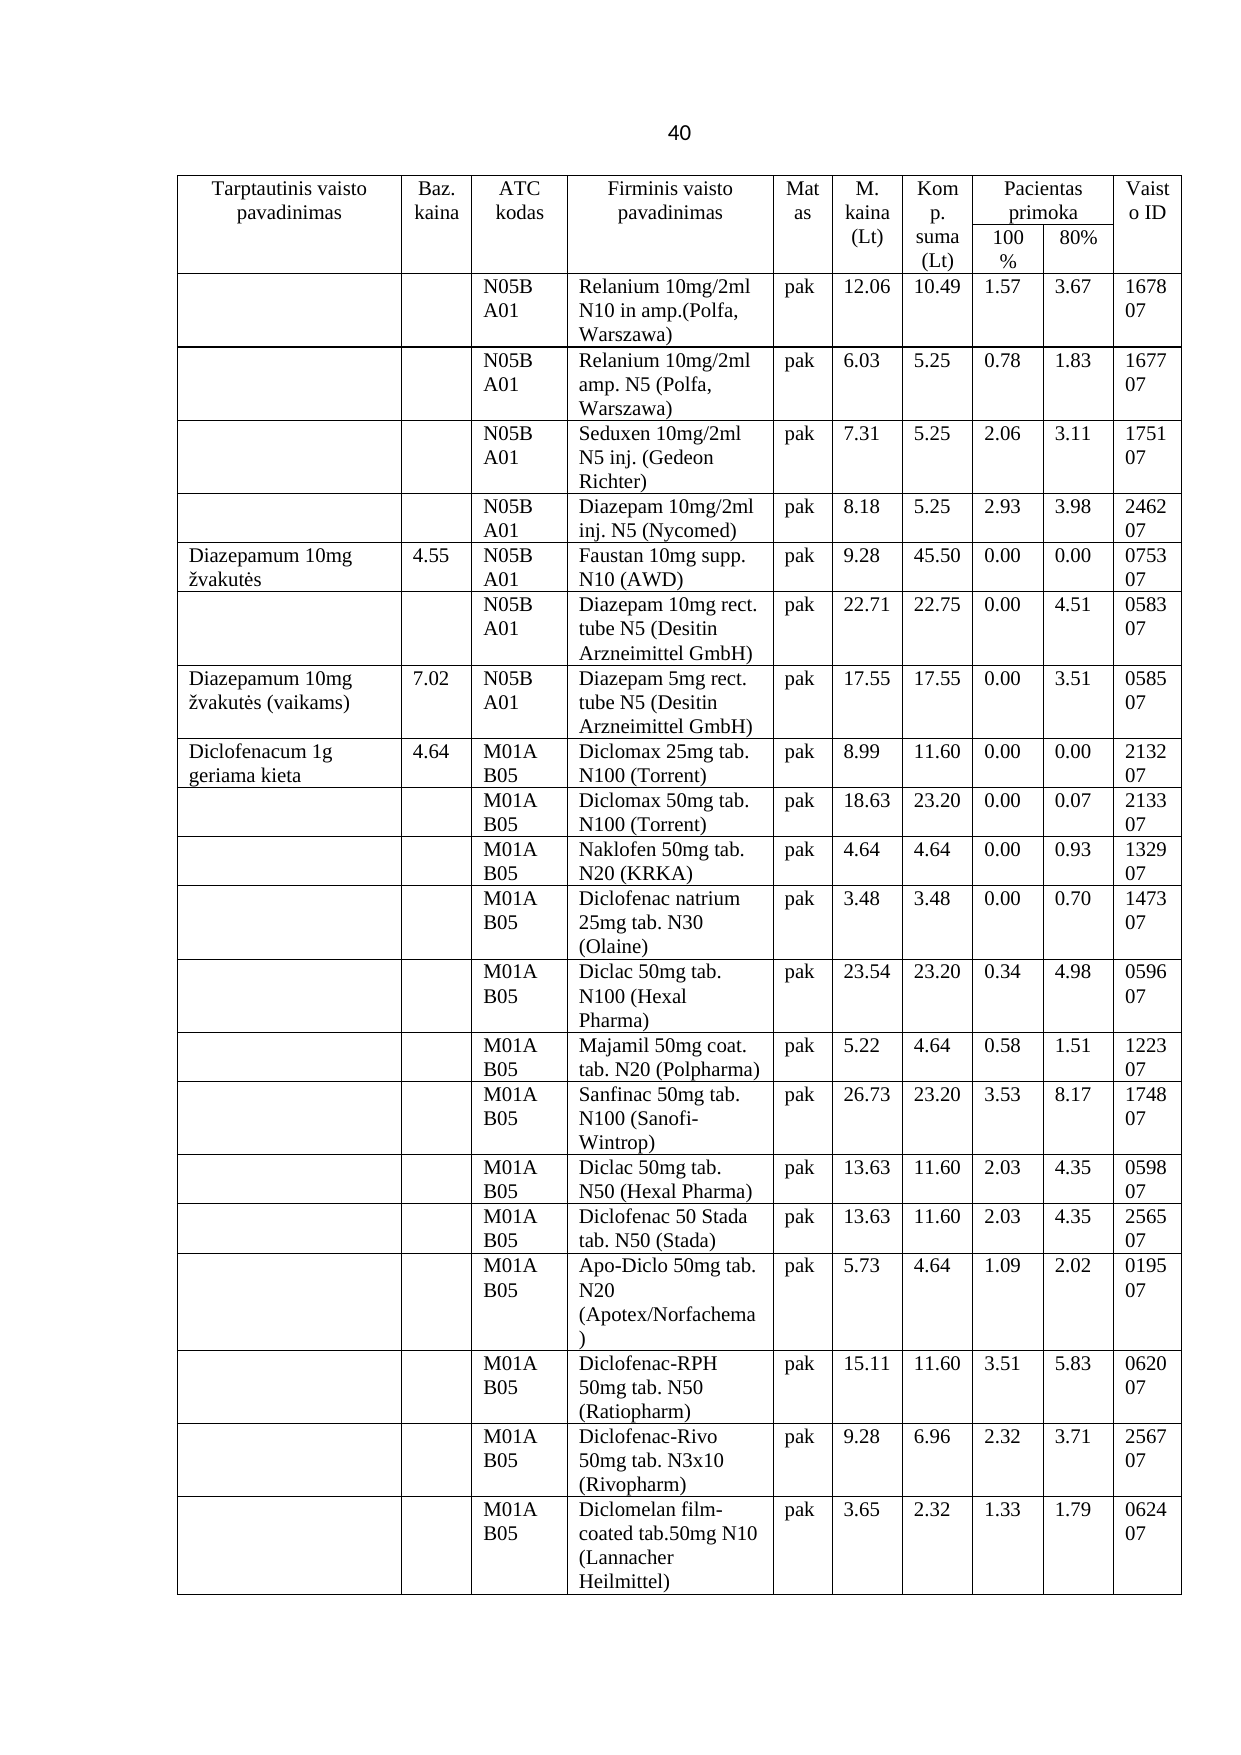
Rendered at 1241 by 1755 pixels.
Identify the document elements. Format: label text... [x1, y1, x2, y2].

table_cell pak [774, 1497, 832, 1593]
table_cell M01A B05 [472, 1033, 567, 1081]
table_cell 6.03 [833, 348, 902, 420]
table_cell Diclofenac natrium 25mg tab. N30 (Olaine) [568, 886, 773, 958]
table_cell 0.00 [973, 739, 1043, 787]
table_cell 2.03 [973, 1204, 1043, 1252]
table_cell Relanium 10mg/2ml amp. N5 (Polfa, Warszawa) [568, 348, 773, 420]
table_cell M01A B05 [472, 1254, 567, 1350]
table_cell 0.93 [1044, 837, 1113, 885]
table_cell Faustan 10mg supp. N10 (AWD) [568, 543, 773, 591]
table_cell [402, 1424, 471, 1496]
table_cell 3.98 [1044, 494, 1113, 542]
table_cell 3.51 [1044, 666, 1113, 738]
table_cell [178, 494, 401, 542]
table_cell [178, 1351, 401, 1423]
table_cell Diazepam 10mg rect. tube N5 (Desitin Arzneimittel GmbH) [568, 592, 773, 664]
table_cell 4.64 [903, 1254, 972, 1350]
table_cell 167707 [1114, 348, 1181, 420]
table_cell 213307 [1114, 788, 1181, 836]
table_cell 11.60 [903, 739, 972, 787]
table_header Vaisto ID [1114, 176, 1181, 273]
table_cell [402, 1082, 471, 1154]
table_cell 5.73 [833, 1254, 902, 1350]
table_cell pak [774, 421, 832, 493]
table_cell pak [774, 1204, 832, 1252]
table_cell 0.00 [973, 837, 1043, 885]
table_cell 15.11 [833, 1351, 902, 1423]
table_cell M01A B05 [472, 739, 567, 787]
table_cell 2.93 [973, 494, 1043, 542]
table_cell 45.50 [903, 543, 972, 591]
table_cell 17.55 [903, 666, 972, 738]
table_cell [178, 1254, 401, 1350]
table_cell 0.00 [973, 886, 1043, 958]
table_cell 4.55 [402, 543, 471, 591]
table_cell 23.20 [903, 960, 972, 1032]
table_cell Diclofenac-RPH 50mg tab. N50 (Ratiopharm) [568, 1351, 773, 1423]
table_cell 4.98 [1044, 960, 1113, 1032]
table_cell 1.79 [1044, 1497, 1113, 1593]
table_cell [402, 960, 471, 1032]
table_cell Diclofenac 50 Stada tab. N50 (Stada) [568, 1204, 773, 1252]
table_cell pak [774, 886, 832, 958]
table_cell 23.20 [903, 788, 972, 836]
table_cell 9.28 [833, 1424, 902, 1496]
table_cell 058507 [1114, 666, 1181, 738]
table_cell M01A B05 [472, 1351, 567, 1423]
table_header ATC kodas [472, 176, 567, 273]
table_cell pak [774, 666, 832, 738]
table_cell 8.18 [833, 494, 902, 542]
table_cell 18.63 [833, 788, 902, 836]
table_cell [402, 592, 471, 664]
table_cell 8.99 [833, 739, 902, 787]
table_cell 0.07 [1044, 788, 1113, 836]
table_cell 0.70 [1044, 886, 1113, 958]
table_cell 3.48 [903, 886, 972, 958]
table_cell [178, 421, 401, 493]
table_cell 22.71 [833, 592, 902, 664]
table_cell M01A B05 [472, 1497, 567, 1593]
table_cell Naklofen 50mg tab. N20 (KRKA) [568, 837, 773, 885]
table_cell 062407 [1114, 1497, 1181, 1593]
table_cell 1.83 [1044, 348, 1113, 420]
table_cell 17.55 [833, 666, 902, 738]
table_cell Diclofenac-Rivo 50mg tab. N3x10 (Rivopharm) [568, 1424, 773, 1496]
table_cell N05B A01 [472, 543, 567, 591]
table_cell 175107 [1114, 421, 1181, 493]
table_cell [402, 348, 471, 420]
table_cell 4.64 [402, 739, 471, 787]
table_cell pak [774, 1033, 832, 1081]
table_cell 5.83 [1044, 1351, 1113, 1423]
table_cell 0.00 [1044, 739, 1113, 787]
table_cell Diazepam 5mg rect. tube N5 (Desitin Arzneimittel GmbH) [568, 666, 773, 738]
table_cell 0.00 [973, 543, 1043, 591]
table_cell [178, 592, 401, 664]
table_cell N05B A01 [472, 592, 567, 664]
table_cell 4.64 [903, 837, 972, 885]
table_cell 2.32 [903, 1497, 972, 1593]
table_cell 059607 [1114, 960, 1181, 1032]
table_cell Diclomelan film-coated tab.50mg N10 (Lannacher Heilmittel) [568, 1497, 773, 1593]
table_cell 11.60 [903, 1204, 972, 1252]
table_cell M01A B05 [472, 1082, 567, 1154]
table_cell N05B A01 [472, 494, 567, 542]
table_cell 7.02 [402, 666, 471, 738]
table_cell 147307 [1114, 886, 1181, 958]
table_cell Diazepamum 10mg žvakutės [178, 543, 401, 591]
table_cell 3.65 [833, 1497, 902, 1593]
table_cell 8.17 [1044, 1082, 1113, 1154]
table_cell 062007 [1114, 1351, 1181, 1423]
table_cell [178, 274, 401, 346]
table_cell N05B A01 [472, 348, 567, 420]
table_cell 0.58 [973, 1033, 1043, 1081]
table_cell pak [774, 592, 832, 664]
table_cell [178, 788, 401, 836]
table_cell pak [774, 1254, 832, 1350]
table_cell Sanfinac 50mg tab. N100 (Sanofi-Wintrop) [568, 1082, 773, 1154]
table_cell Diclomax 25mg tab. N100 (Torrent) [568, 739, 773, 787]
table_cell [402, 494, 471, 542]
table_header Komp. suma (Lt) [903, 176, 972, 273]
table_cell [402, 1254, 471, 1350]
table_cell Diclofenacum 1g geriama kieta [178, 739, 401, 787]
table_cell N05B A01 [472, 421, 567, 493]
table_cell 22.75 [903, 592, 972, 664]
table_header Firminis vaisto pavadinimas [568, 176, 773, 273]
table_cell [402, 1033, 471, 1081]
table_cell 12.06 [833, 274, 902, 346]
table_cell 167807 [1114, 274, 1181, 346]
table_cell 4.35 [1044, 1155, 1113, 1203]
table_cell 7.31 [833, 421, 902, 493]
table_cell 2.32 [973, 1424, 1043, 1496]
table_cell 5.25 [903, 348, 972, 420]
table_cell M01A B05 [472, 788, 567, 836]
table_cell [402, 837, 471, 885]
table_cell Diazepamum 10mg žvakutės (vaikams) [178, 666, 401, 738]
table_cell 3.53 [973, 1082, 1043, 1154]
table_cell 11.60 [903, 1155, 972, 1203]
table_cell 1.33 [973, 1497, 1043, 1593]
table_cell 2.06 [973, 421, 1043, 493]
table_cell 4.35 [1044, 1204, 1113, 1252]
table_cell 26.73 [833, 1082, 902, 1154]
table_cell [402, 421, 471, 493]
table_cell 23.54 [833, 960, 902, 1032]
table_cell 0.00 [973, 666, 1043, 738]
table_cell pak [774, 1351, 832, 1423]
table_cell M01A B05 [472, 837, 567, 885]
table_header Baz. kaina [402, 176, 471, 273]
table_header Matas [774, 176, 832, 273]
table_cell 13.63 [833, 1204, 902, 1252]
table_cell 2.03 [973, 1155, 1043, 1203]
table_cell 246207 [1114, 494, 1181, 542]
table_cell 13.63 [833, 1155, 902, 1203]
table_cell pak [774, 837, 832, 885]
table_cell 0.00 [973, 592, 1043, 664]
table_cell 3.48 [833, 886, 902, 958]
table_cell 3.51 [973, 1351, 1043, 1423]
table_cell [178, 1424, 401, 1496]
table_cell 256707 [1114, 1424, 1181, 1496]
table_cell M01A B05 [472, 960, 567, 1032]
table_cell 0.34 [973, 960, 1043, 1032]
table_cell [178, 837, 401, 885]
table_cell Diclomax 50mg tab. N100 (Torrent) [568, 788, 773, 836]
table_cell [178, 886, 401, 958]
table_cell 4.64 [903, 1033, 972, 1081]
table_cell pak [774, 348, 832, 420]
table_cell Majamil 50mg coat. tab. N20 (Polpharma) [568, 1033, 773, 1081]
table_cell 256507 [1114, 1204, 1181, 1252]
table_cell [178, 1155, 401, 1203]
table_cell N05B A01 [472, 274, 567, 346]
table_cell 23.20 [903, 1082, 972, 1154]
table_cell 80% [1044, 225, 1113, 273]
table_cell 100% [973, 225, 1043, 273]
table_cell 075307 [1114, 543, 1181, 591]
table_cell 122307 [1114, 1033, 1181, 1081]
table_cell 5.22 [833, 1033, 902, 1081]
table_cell pak [774, 1424, 832, 1496]
table_cell 213207 [1114, 739, 1181, 787]
table_cell 1.09 [973, 1254, 1043, 1350]
table_cell [402, 274, 471, 346]
table_cell 2.02 [1044, 1254, 1113, 1350]
table_header M. kaina (Lt) [833, 176, 902, 273]
table_cell 5.25 [903, 421, 972, 493]
table_cell 4.64 [833, 837, 902, 885]
table_cell Diazepam 10mg/2ml inj. N5 (Nycomed) [568, 494, 773, 542]
table_cell 1.57 [973, 274, 1043, 346]
table_cell pak [774, 543, 832, 591]
table_cell [178, 1497, 401, 1593]
table_cell 4.51 [1044, 592, 1113, 664]
table_cell Diclac 50mg tab. N50 (Hexal Pharma) [568, 1155, 773, 1203]
table_cell 6.96 [903, 1424, 972, 1496]
table_cell 132907 [1114, 837, 1181, 885]
table_cell Apo-Diclo 50mg tab. N20 (Apotex/Norfachema) [568, 1254, 773, 1350]
table_cell [402, 1155, 471, 1203]
table_cell M01A B05 [472, 1155, 567, 1203]
table_cell 3.67 [1044, 274, 1113, 346]
table_cell [178, 1204, 401, 1252]
table_cell 0.00 [973, 788, 1043, 836]
table_cell Relanium 10mg/2ml N10 in amp.(Polfa, Warszawa) [568, 274, 773, 346]
table_cell M01A B05 [472, 886, 567, 958]
table_cell [178, 1033, 401, 1081]
table_cell [402, 1351, 471, 1423]
table_cell 019507 [1114, 1254, 1181, 1350]
table_cell pak [774, 788, 832, 836]
table_cell M01A B05 [472, 1424, 567, 1496]
table_cell 0.78 [973, 348, 1043, 420]
table_header Tarptautinis vaisto pavadinimas [178, 176, 401, 273]
table_cell 5.25 [903, 494, 972, 542]
table_cell [178, 960, 401, 1032]
table_cell [402, 886, 471, 958]
table_cell [178, 1082, 401, 1154]
table_cell [402, 1497, 471, 1593]
table_cell pak [774, 739, 832, 787]
table_cell pak [774, 274, 832, 346]
table_cell 174807 [1114, 1082, 1181, 1154]
table_cell Seduxen 10mg/2ml N5 inj. (Gedeon Richter) [568, 421, 773, 493]
table_cell N05B A01 [472, 666, 567, 738]
table_cell 10.49 [903, 274, 972, 346]
table_cell M01A B05 [472, 1204, 567, 1252]
table_cell 1.51 [1044, 1033, 1113, 1081]
table_cell Diclac 50mg tab. N100 (Hexal Pharma) [568, 960, 773, 1032]
table_cell pak [774, 960, 832, 1032]
table_cell 11.60 [903, 1351, 972, 1423]
table_cell 9.28 [833, 543, 902, 591]
table_header Pacientas primoka [973, 176, 1113, 224]
table_cell [402, 788, 471, 836]
table_cell 058307 [1114, 592, 1181, 664]
table_cell [402, 1204, 471, 1252]
table_cell 3.11 [1044, 421, 1113, 493]
table_cell pak [774, 494, 832, 542]
table_cell 3.71 [1044, 1424, 1113, 1496]
table_cell 0.00 [1044, 543, 1113, 591]
table_cell [178, 348, 401, 420]
table_cell pak [774, 1082, 832, 1154]
table_cell pak [774, 1155, 832, 1203]
table_cell 059807 [1114, 1155, 1181, 1203]
